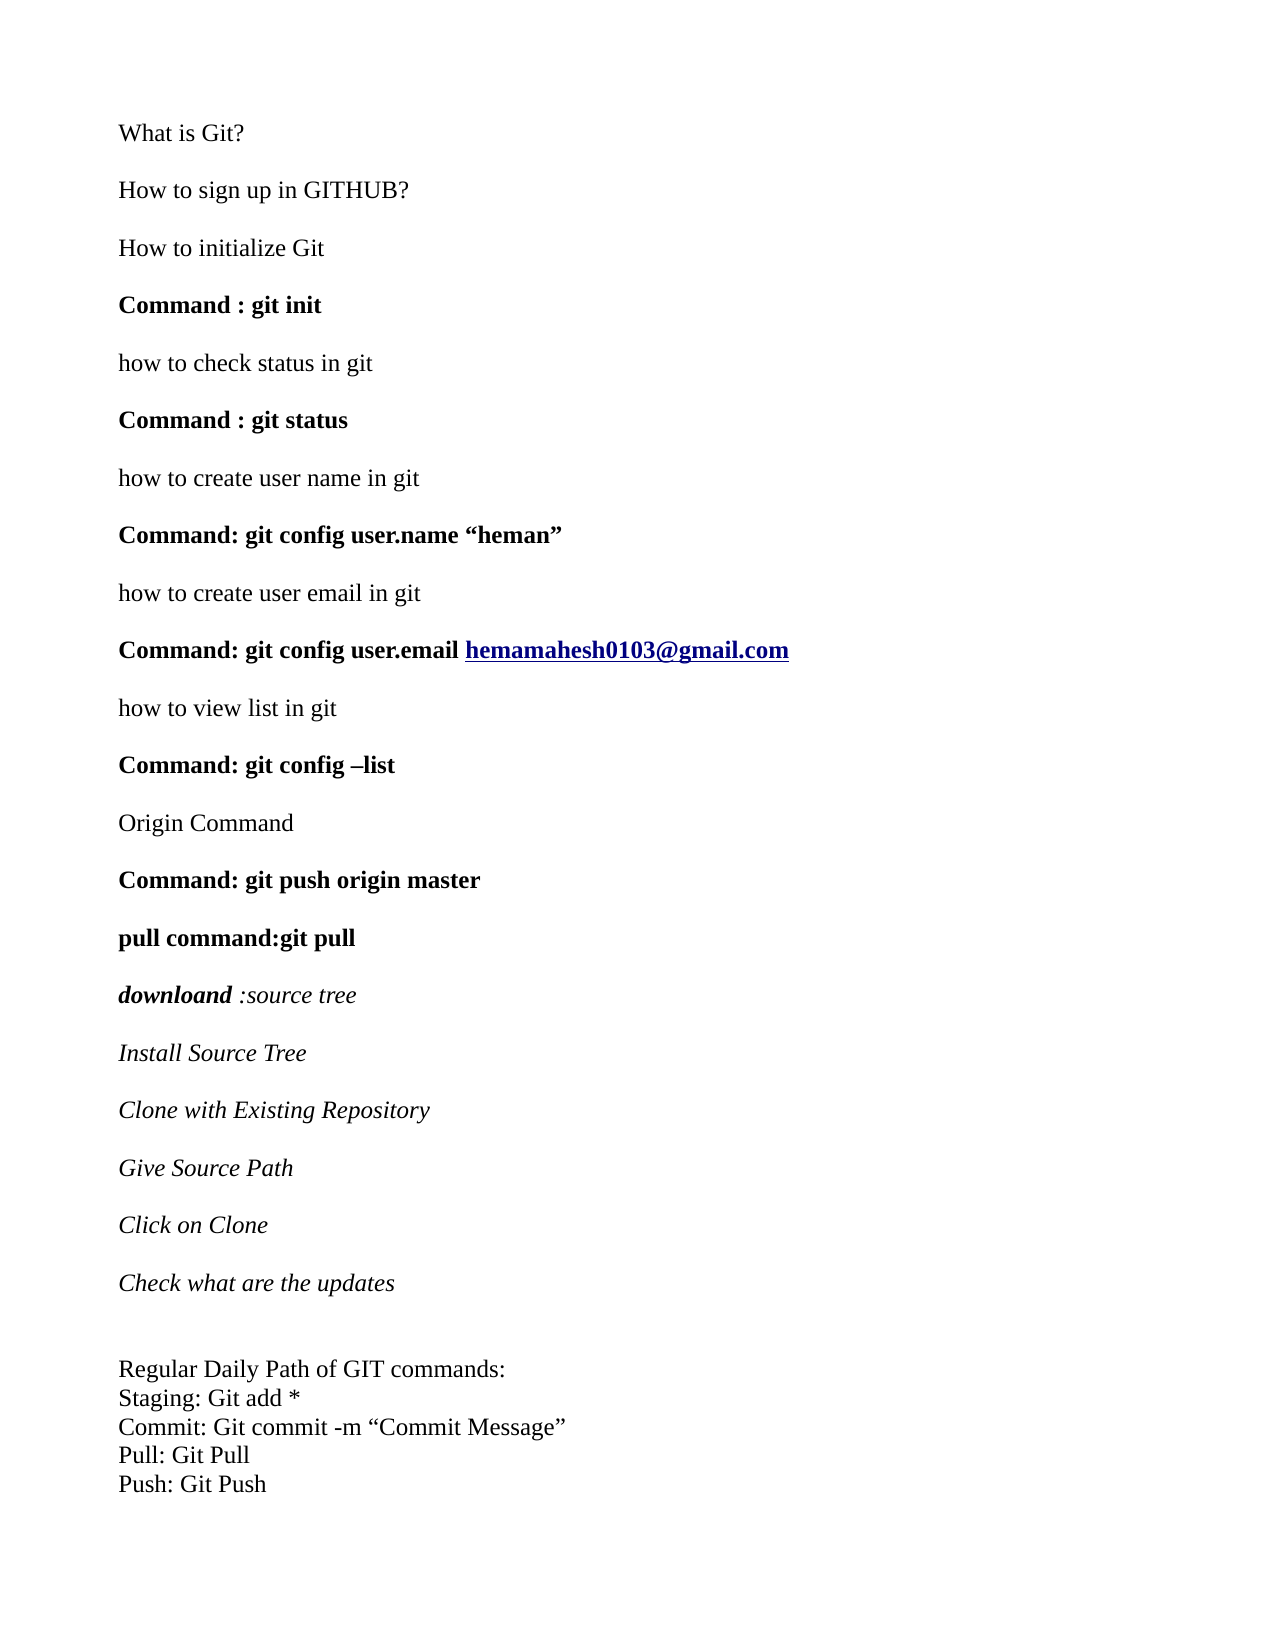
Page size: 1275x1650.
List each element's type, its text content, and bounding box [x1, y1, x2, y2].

text how to create user name in git [118, 463, 1157, 492]
text What is Git? [118, 118, 1157, 147]
text downloand :source tree [118, 981, 1157, 1009]
text how to create user email in git [118, 578, 1157, 607]
text Check what are the updates [118, 1268, 1157, 1297]
text Give Source Path [118, 1153, 1157, 1182]
text pull command:git pull [118, 923, 1157, 952]
text Staging: Git add * [118, 1383, 1157, 1412]
text Push: Git Push [118, 1469, 1157, 1498]
text Origin Command [118, 808, 1157, 837]
text Regular Daily Path of GIT commands: [118, 1354, 1157, 1383]
text How to initialize Git [118, 233, 1157, 262]
text how to view list in git [118, 693, 1157, 722]
text Command: git config user.email hemamahesh0103@gmail.com [118, 636, 1157, 664]
text Command: git push origin master [118, 866, 1157, 894]
text Command: git config user.name “heman” [118, 521, 1157, 549]
text Command : git status [118, 406, 1157, 434]
text Pull: Git Pull [118, 1441, 1157, 1469]
text Command : git init [118, 291, 1157, 319]
text Command: git config –list [118, 751, 1157, 779]
text How to sign up in GITHUB? [118, 176, 1157, 204]
text Clone with Existing Repository [118, 1096, 1157, 1124]
text Install Source Tree [118, 1038, 1157, 1067]
text Commit: Git commit -m “Commit Message” [118, 1412, 1157, 1441]
text how to check status in git [118, 348, 1157, 377]
text Click on Clone [118, 1211, 1157, 1239]
